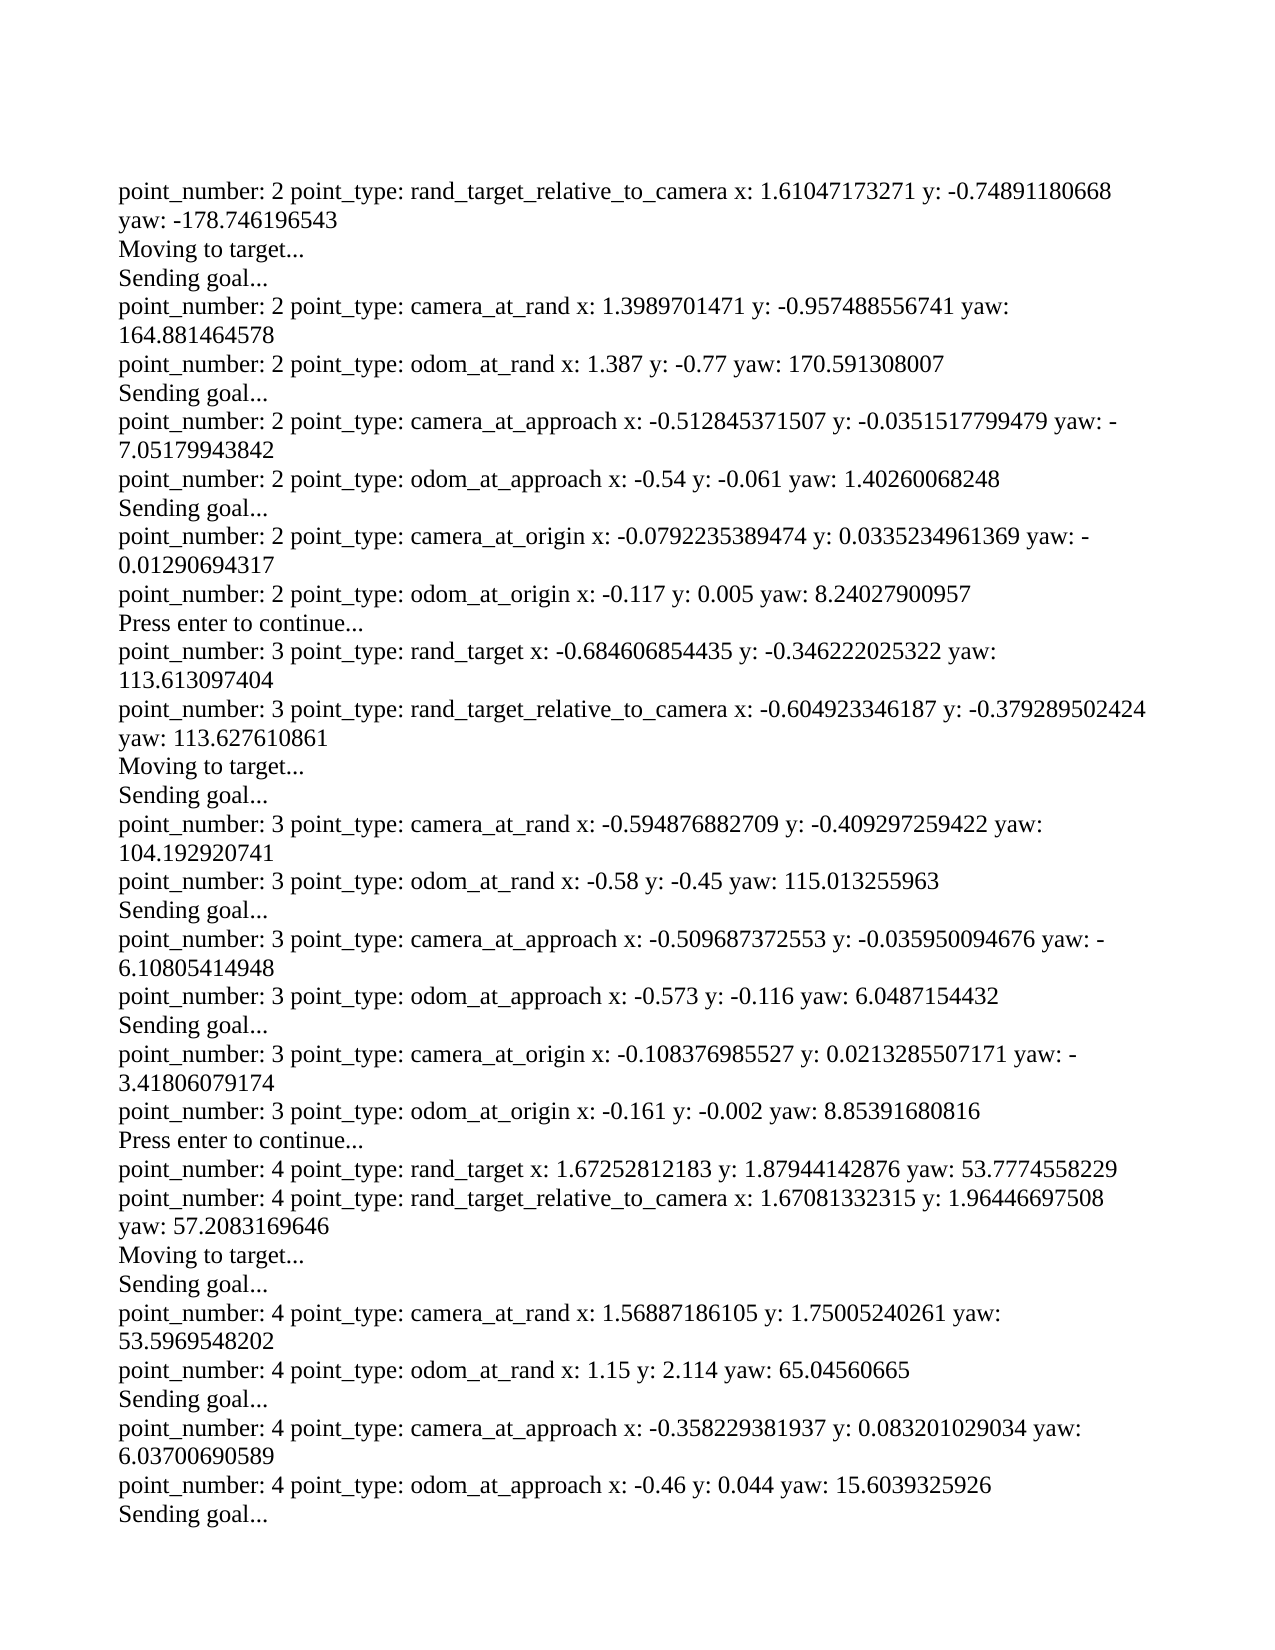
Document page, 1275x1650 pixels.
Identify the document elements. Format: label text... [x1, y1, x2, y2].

text Sending goal... [118, 1384, 1157, 1413]
text Sending goal... [118, 378, 1157, 406]
text point_number: 3 point_type: camera_at_rand x: -0.594876882709 y: -0.409297259422 yaw: 104.192920741 [118, 809, 1157, 866]
text Sending goal... [118, 263, 1157, 291]
text point_number: 3 point_type: rand_target x: -0.684606854435 y: -0.346222025322 yaw: 113.613097404 [118, 636, 1157, 694]
text point_number: 3 point_type: camera_at_origin x: -0.108376985527 y: 0.0213285507171 yaw: -3.41806079174 [118, 1039, 1157, 1096]
text point_number: 2 point_type: camera_at_rand x: 1.3989701471 y: -0.957488556741 yaw: 164.881464578 [118, 291, 1157, 349]
text point_number: 3 point_type: camera_at_approach x: -0.509687372553 y: -0.035950094676 yaw: -6.10805414948 [118, 924, 1157, 981]
text point_number: 2 point_type: odom_at_origin x: -0.117 y: 0.005 yaw: 8.24027900957 [118, 579, 1157, 608]
text point_number: 3 point_type: odom_at_approach x: -0.573 y: -0.116 yaw: 6.0487154432 [118, 981, 1157, 1010]
text Sending goal... [118, 1010, 1157, 1039]
text Press enter to continue... [118, 608, 1157, 636]
text point_number: 2 point_type: odom_at_rand x: 1.387 y: -0.77 yaw: 170.591308007 [118, 349, 1157, 378]
text point_number: 3 point_type: odom_at_origin x: -0.161 y: -0.002 yaw: 8.85391680816 [118, 1096, 1157, 1125]
text point_number: 2 point_type: rand_target_relative_to_camera x: 1.61047173271 y: -0.74891180668 yaw: -178.746196543 [118, 176, 1157, 234]
text point_number: 2 point_type: camera_at_origin x: -0.0792235389474 y: 0.0335234961369 yaw: -0.01290694317 [118, 521, 1157, 579]
text Press enter to continue... [118, 1125, 1157, 1154]
text point_number: 2 point_type: odom_at_approach x: -0.54 y: -0.061 yaw: 1.40260068248 [118, 464, 1157, 493]
text point_number: 4 point_type: camera_at_rand x: 1.56887186105 y: 1.75005240261 yaw: 53.5969548202 [118, 1298, 1157, 1355]
text Moving to target... [118, 234, 1157, 263]
text point_number: 3 point_type: rand_target_relative_to_camera x: -0.604923346187 y: -0.379289502424 yaw: 113.627610861 [118, 694, 1157, 751]
text Sending goal... [118, 493, 1157, 521]
text Sending goal... [118, 780, 1157, 809]
text point_number: 2 point_type: camera_at_approach x: -0.512845371507 y: -0.0351517799479 yaw: -7.05179943842 [118, 406, 1157, 464]
text Moving to target... [118, 751, 1157, 780]
text point_number: 4 point_type: camera_at_approach x: -0.358229381937 y: 0.083201029034 yaw: 6.03700690589 [118, 1413, 1157, 1470]
text point_number: 3 point_type: odom_at_rand x: -0.58 y: -0.45 yaw: 115.013255963 [118, 866, 1157, 895]
text point_number: 4 point_type: rand_target x: 1.67252812183 y: 1.87944142876 yaw: 53.7774558229 [118, 1154, 1157, 1183]
text Moving to target... [118, 1240, 1157, 1269]
text Sending goal... [118, 1499, 1157, 1528]
text point_number: 4 point_type: rand_target_relative_to_camera x: 1.67081332315 y: 1.96446697508 yaw: 57.2083169646 [118, 1183, 1157, 1240]
text point_number: 4 point_type: odom_at_rand x: 1.15 y: 2.114 yaw: 65.04560665 [118, 1355, 1157, 1384]
text Sending goal... [118, 1269, 1157, 1298]
text point_number: 4 point_type: odom_at_approach x: -0.46 y: 0.044 yaw: 15.6039325926 [118, 1470, 1157, 1499]
text Sending goal... [118, 895, 1157, 924]
